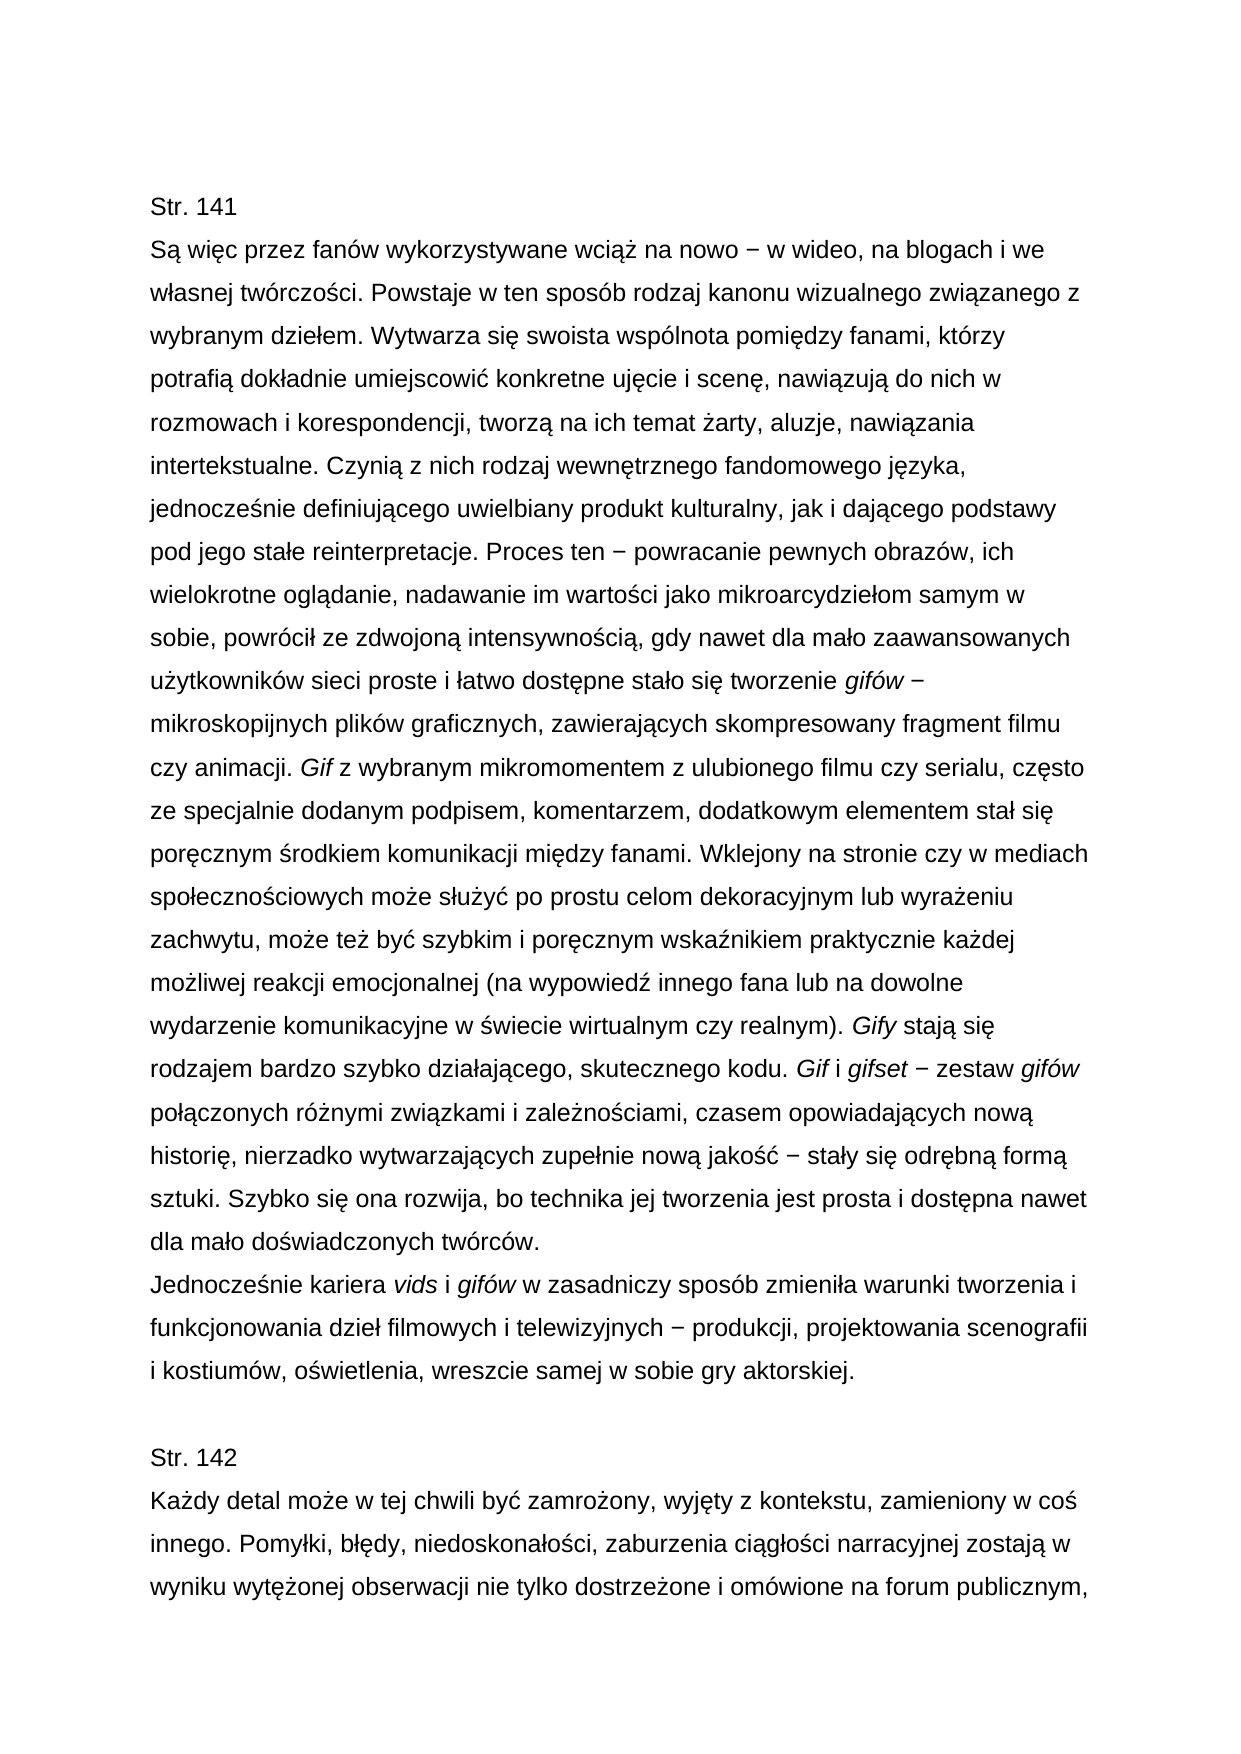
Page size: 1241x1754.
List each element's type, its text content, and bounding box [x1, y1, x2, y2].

text Są więc przez fanów wykorzystywane wciąż na nowo − w wideo, na blogach i we własnej twórczości. Powstaje w ten sposób rodzaj kanonu wizualnego związanego z wybranym dziełem. Wytwarza się swoista wspólnota pomiędzy fanami, którzy potrafią dokładnie umiejscowić konkretne ujęcie i scenę, nawiązują do nich w rozmowach i korespondencji, tworzą na ich temat żarty, aluzje, nawiązania intertekstualne. Czynią z nich rodzaj wewnętrznego fandomowego języka, jednocześnie definiującego uwielbiany produkt kulturalny, jak i dającego podstawy pod jego stałe reinterpretacje. Proces ten − powracanie pewnych obrazów, ich wielokrotne oglądanie, nadawanie im wartości jako mikroarcydziełom samym w sobie, powrócił ze zdwojoną intensywnością, gdy nawet dla mało zaawansowanych użytkowników sieci proste i łatwo dostępne stało się tworzenie gifów − mikroskopijnych plików graficznych, zawierających skompresowany fragment filmu czy animacji. Gif z wybranym mikromomentem z ulubionego filmu czy serialu, często ze specjalnie dodanym podpisem, komentarzem, dodatkowym elementem stał się poręcznym środkiem komunikacji między fanami. Wklejony na stronie czy w mediach społecznościowych może służyć po prostu celom dekoracyjnym lub wyrażeniu zachwytu, może też być szybkim i poręcznym wskaźnikiem praktycznie każdej możliwej reakcji emocjonalnej (na wypowiedź innego fana lub na dowolne wydarzenie komunikacyjne w świecie wirtualnym czy realnym). Gify stają się rodzajem bardzo szybko działającego, skutecznego kodu. Gif i gifset − zestaw gifów połączonych różnymi związkami i zależnościami, czasem opowiadających nową historię, nierzadko wytwarzających zupełnie nową jakość − stały się odrębną formą sztuki. Szybko się ona rozwija, bo technika jej tworzenia jest prosta i dostępna nawet dla mało doświadczonych twórców. [150, 235, 1090, 1256]
text Str. 141 [150, 192, 1090, 221]
text Str. 142 [150, 1443, 1090, 1471]
text Jednocześnie kariera vids i gifów w zasadniczy sposób zmieniła warunki tworzenia i funkcjonowania dzieł filmowych i telewizyjnych − produkcji, projektowania scenografii i kostiumów, oświetlenia, wreszcie samej w sobie gry aktorskiej. [150, 1270, 1090, 1385]
text Każdy detal może w tej chwili być zamrożony, wyjęty z kontekstu, zamieniony w coś innego. Pomyłki, błędy, niedoskonałości, zaburzenia ciągłości narracyjnej zostają w wyniku wytężonej obserwacji nie tylko dostrzeżone i omówione na forum publicznym, [150, 1486, 1090, 1601]
